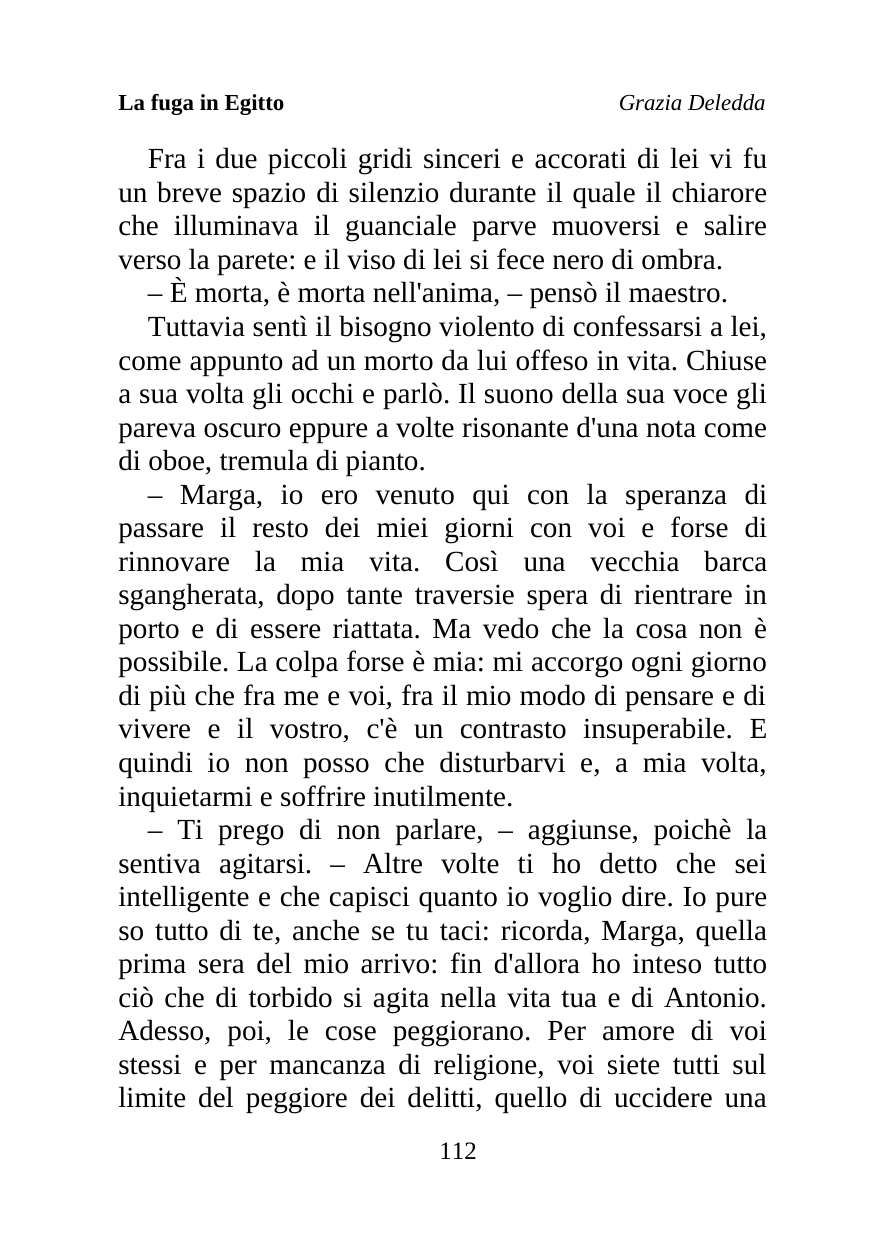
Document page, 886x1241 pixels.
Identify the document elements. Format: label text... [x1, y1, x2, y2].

text – È morta, è morta nell'anima, – pensò il maestro. [118, 276, 768, 309]
text Tuttavia sentì il bisogno violento di confessarsi a lei, come appunto ad un morto da lui offeso in vita. Chiuse a sua volta gli occhi e parlò. Il suono della sua voce gli pareva oscuro eppure a volte risonante d'una nota come di oboe, tremula di pianto. [118, 309, 768, 477]
text – Ti prego di non parlare, – aggiunse, poichè la sentiva agitarsi. – Altre volte ti ho detto che sei intelligente e che capisci quanto io voglio dire. Io pure so tutto di te, anche se tu taci: ricorda, Marga, quella prima sera del mio arrivo: fin d'allora ho inteso tutto ciò che di torbido si agita nella vita tua e di Antonio. Adesso, poi, le cose peggiorano. Per amore di voi stessi e per mancanza di religione, voi siete tutti sul limite del peggiore dei delitti, quello di uccidere una [118, 812, 768, 1114]
text Fra i due piccoli gridi sinceri e accorati di lei vi fu un breve spazio di silenzio durante il quale il chiarore che illuminava il guanciale parve muoversi e salire verso la parete: e il viso di lei si fece nero di ombra. [118, 141, 768, 276]
text – Marga, io ero venuto qui con la speranza di passare il resto dei miei giorni con voi e forse di rinnovare la mia vita. Così una vecchia barca sgangherata, dopo tante traversie spera di rientrare in porto e di essere riattata. Ma vedo che la cosa non è possibile. La colpa forse è mia: mi accorgo ogni giorno di più che fra me e voi, fra il mio modo di pensare e di vivere e il vostro, c'è un contrasto insuperabile. E quindi io non posso che disturbarvi e, a mia volta, inquietarmi e soffrire inutilmente. [118, 477, 768, 812]
